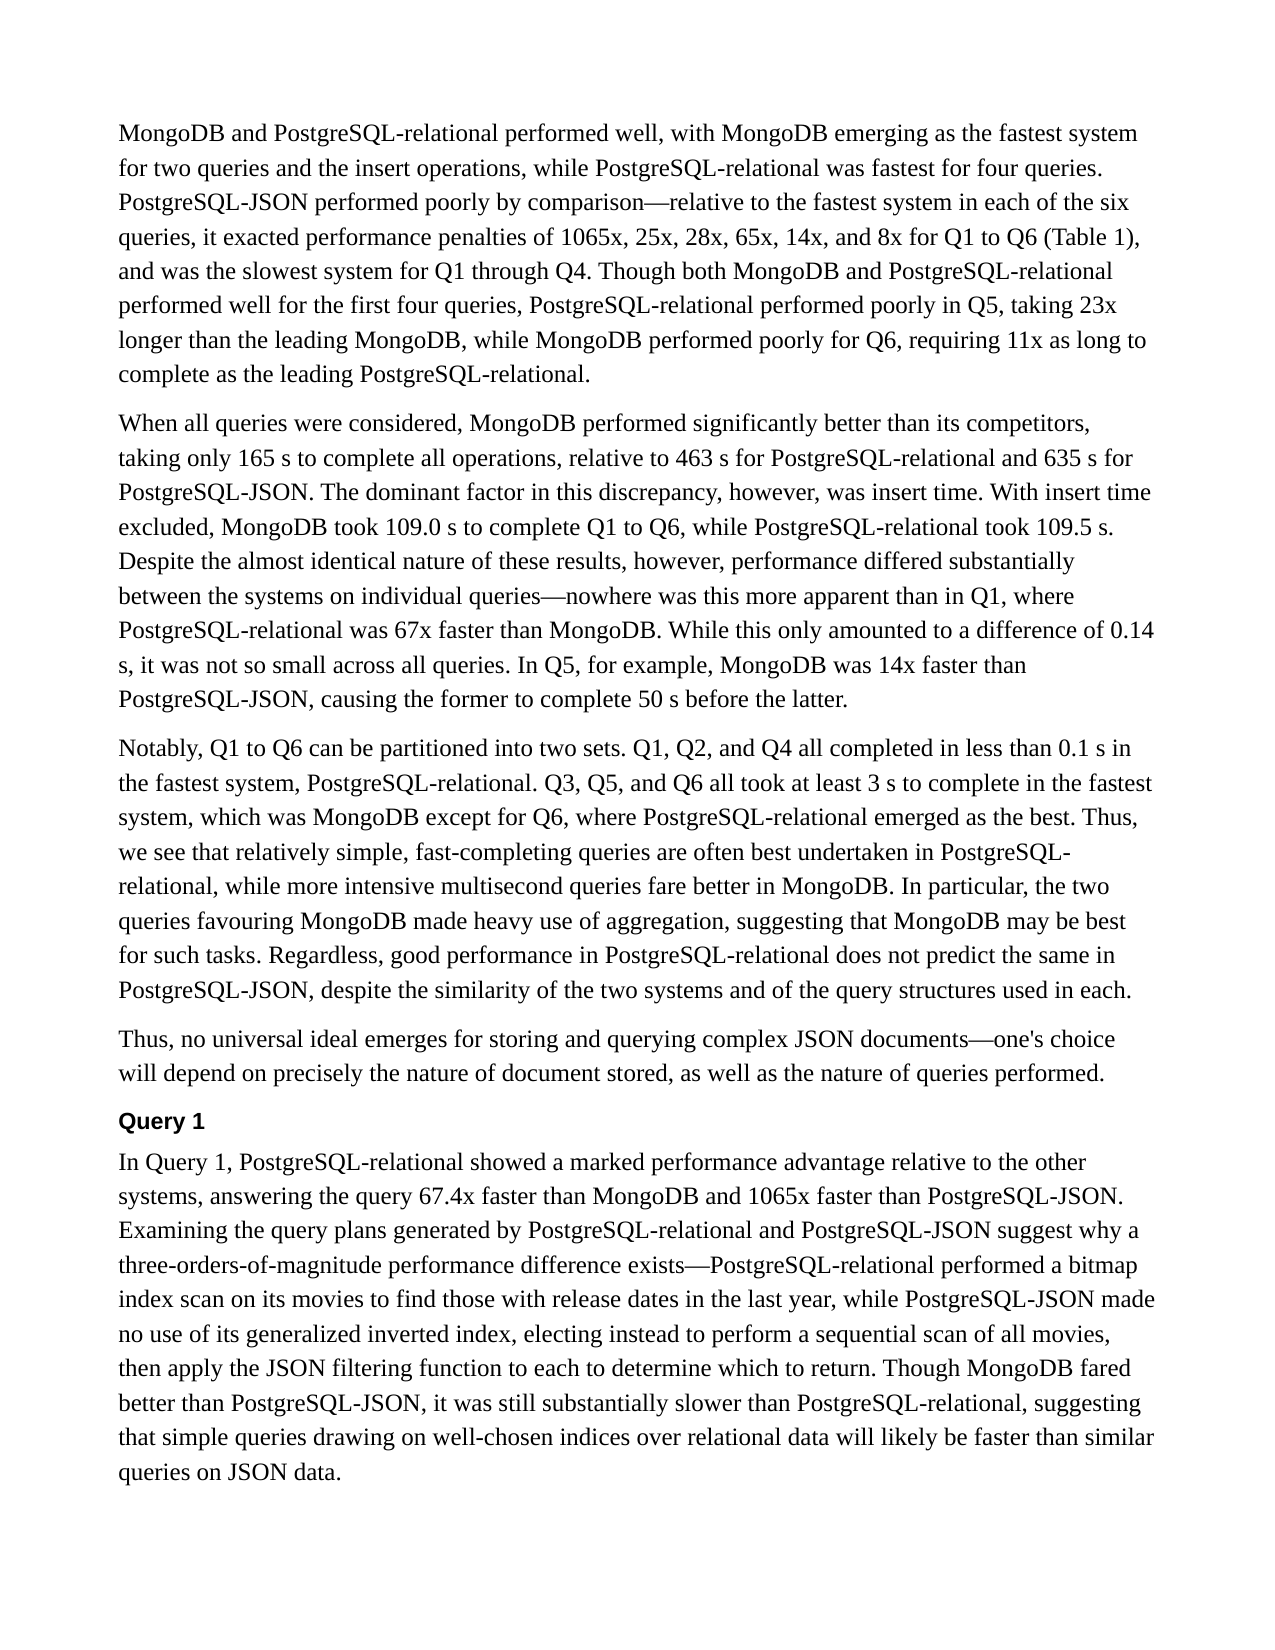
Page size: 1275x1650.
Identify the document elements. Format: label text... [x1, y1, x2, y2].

text When all queries were considered, MongoDB performed significantly better than its competitors, taking only 165 s to complete all operations, relative to 463 s for PostgreSQL-relational and 635 s for PostgreSQL-JSON. The dominant factor in this discrepancy, however, was insert time. With insert time excluded, MongoDB took 109.0 s to complete Q1 to Q6, while PostgreSQL-relational took 109.5 s. Despite the almost identical nature of these results, however, performance differed substantially between the systems on individual queries—nowhere was this more apparent than in Q1, where PostgreSQL-relational was 67x faster than MongoDB. While this only amounted to a difference of 0.14 s, it was not so small across all queries. In Q5, for example, MongoDB was 14x faster than PostgreSQL-JSON, causing the former to complete 50 s before the latter. [118, 408, 1157, 713]
text Thus, no universal ideal emerges for storing and querying complex JSON documents—one's choice will depend on precisely the nature of document stored, as well as the nature of queries performed. [118, 1024, 1157, 1087]
text Notably, Q1 to Q6 can be partitioned into two sets. Q1, Q2, and Q4 all completed in less than 0.1 s in the fastest system, PostgreSQL-relational. Q3, Q5, and Q6 all took at least 3 s to complete in the fastest system, which was MongoDB except for Q6, where PostgreSQL-relational emerged as the best. Thus, we see that relatively simple, fast-completing queries are often best undertaken in PostgreSQL-relational, while more intensive multisecond queries fare better in MongoDB. In particular, the two queries favouring MongoDB made heavy use of aggregation, suggesting that MongoDB may be best for such tasks. Regardless, good performance in PostgreSQL-relational does not predict the same in PostgreSQL-JSON, despite the similarity of the two systems and of the query structures used in each. [118, 733, 1157, 1003]
text In Query 1, PostgreSQL-relational showed a marked performance advantage relative to the other systems, answering the query 67.4x faster than MongoDB and 1065x faster than PostgreSQL-JSON. Examining the query plans generated by PostgreSQL-relational and PostgreSQL-JSON suggest why a three-orders-of-magnitude performance difference exists—PostgreSQL-relational performed a bitmap index scan on its movies to find those with release dates in the last year, while PostgreSQL-JSON made no use of its generalized inverted index, electing instead to perform a sequential scan of all movies, then apply the JSON filtering function to each to determine which to return. Though MongoDB fared better than PostgreSQL-JSON, it was still substantially slower than PostgreSQL-relational, suggesting that simple queries drawing on well-chosen indices over relational data will likely be faster than similar queries on JSON data. [118, 1147, 1157, 1486]
subtitle Query 1 [118, 1107, 1157, 1134]
text MongoDB and PostgreSQL-relational performed well, with MongoDB emerging as the fastest system for two queries and the insert operations, while PostgreSQL-relational was fastest for four queries. PostgreSQL-JSON performed poorly by comparison—relative to the fastest system in each of the six queries, it exacted performance penalties of 1065x, 25x, 28x, 65x, 14x, and 8x for Q1 to Q6 (Table 1), and was the slowest system for Q1 through Q4. Though both MongoDB and PostgreSQL-relational performed well for the first four queries, PostgreSQL-relational performed poorly in Q5, taking 23x longer than the leading MongoDB, while MongoDB performed poorly for Q6, requiring 11x as long to complete as the leading PostgreSQL-relational. [118, 118, 1157, 388]
